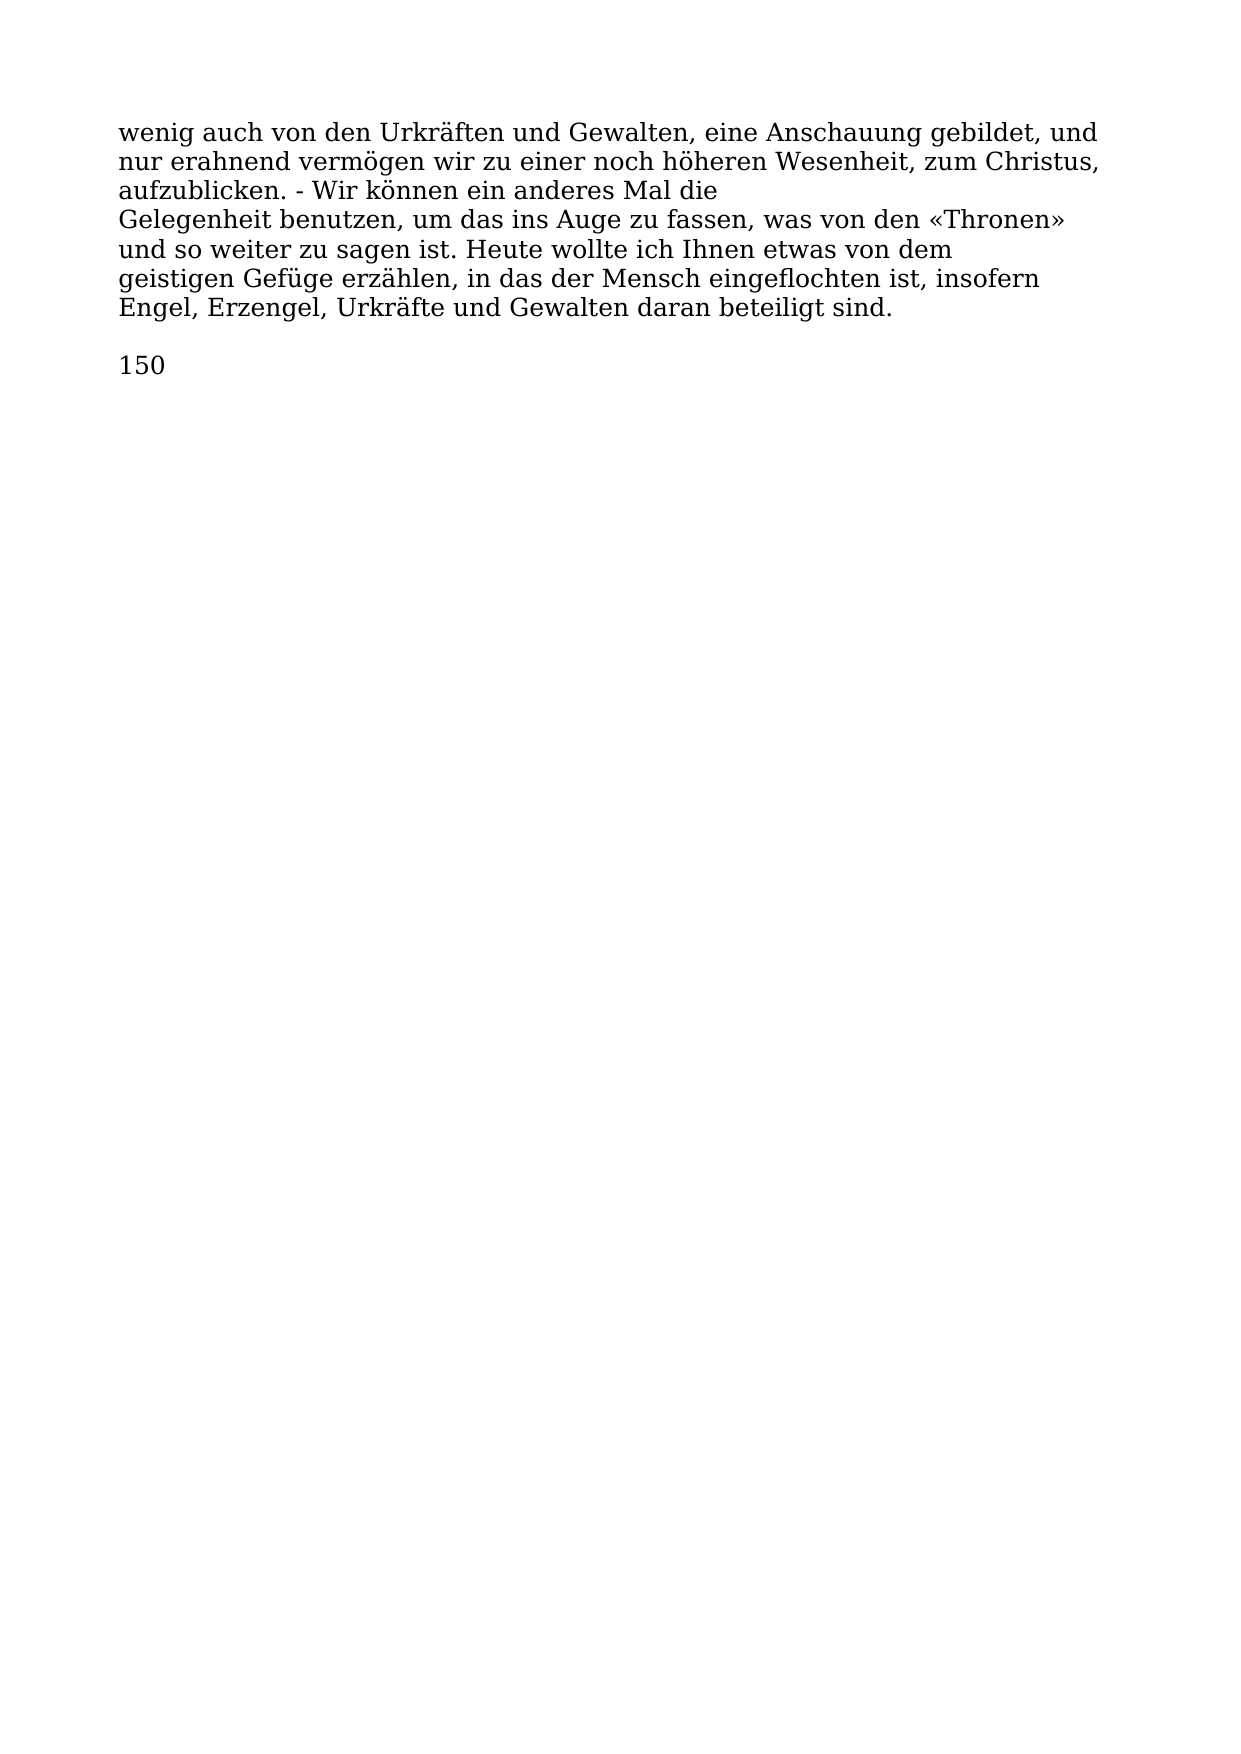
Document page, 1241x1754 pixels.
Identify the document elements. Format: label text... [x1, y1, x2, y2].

text 150 [118, 351, 1122, 381]
text wenig auch von den Urkräften und Gewalten, eine Anschauung gebildet, und nur erahnend vermögen wir zu einer noch höheren Wesenheit, zum Christus, aufzublicken. - Wir können ein anderes Mal die [118, 118, 1122, 206]
text Gelegenheit benutzen, um das ins Auge zu fassen, was von den «Thronen» und so weiter zu sagen ist. Heute wollte ich Ihnen etwas von dem [118, 206, 1122, 264]
text geistigen Gefüge erzählen, in das der Mensch eingeflochten ist, insofern [118, 264, 1122, 293]
text Engel, Erzengel, Urkräfte und Gewalten daran beteiligt sind. [118, 293, 1122, 322]
